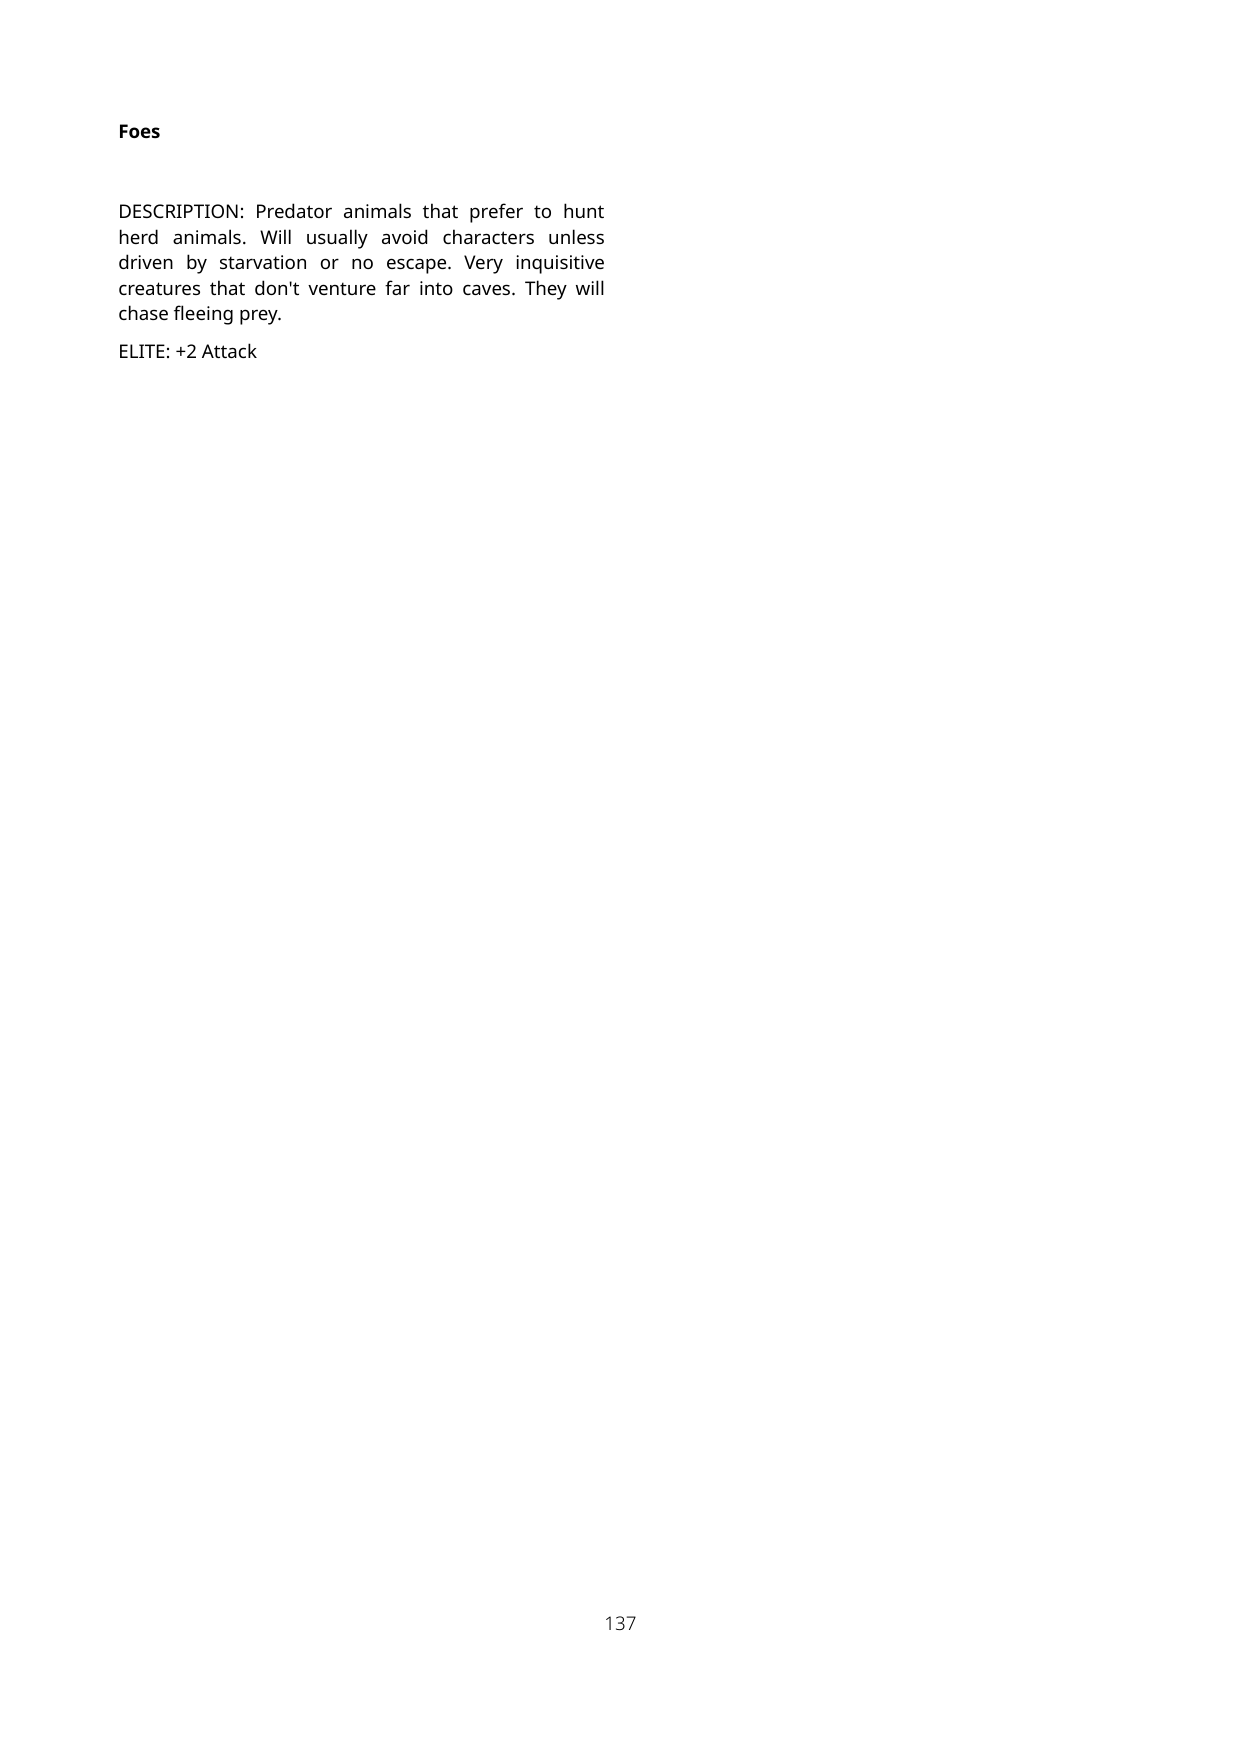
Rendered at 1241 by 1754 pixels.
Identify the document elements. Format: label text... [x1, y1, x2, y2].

text ELITE: +2 Attack [118, 339, 605, 364]
text DESCRIPTION: Predator animals that prefer to hunt herd animals. Will usually avoid characters unless driven by starvation or no escape. Very inquisitive creatures that don't venture far into caves. They will chase fleeing prey. [118, 173, 605, 326]
